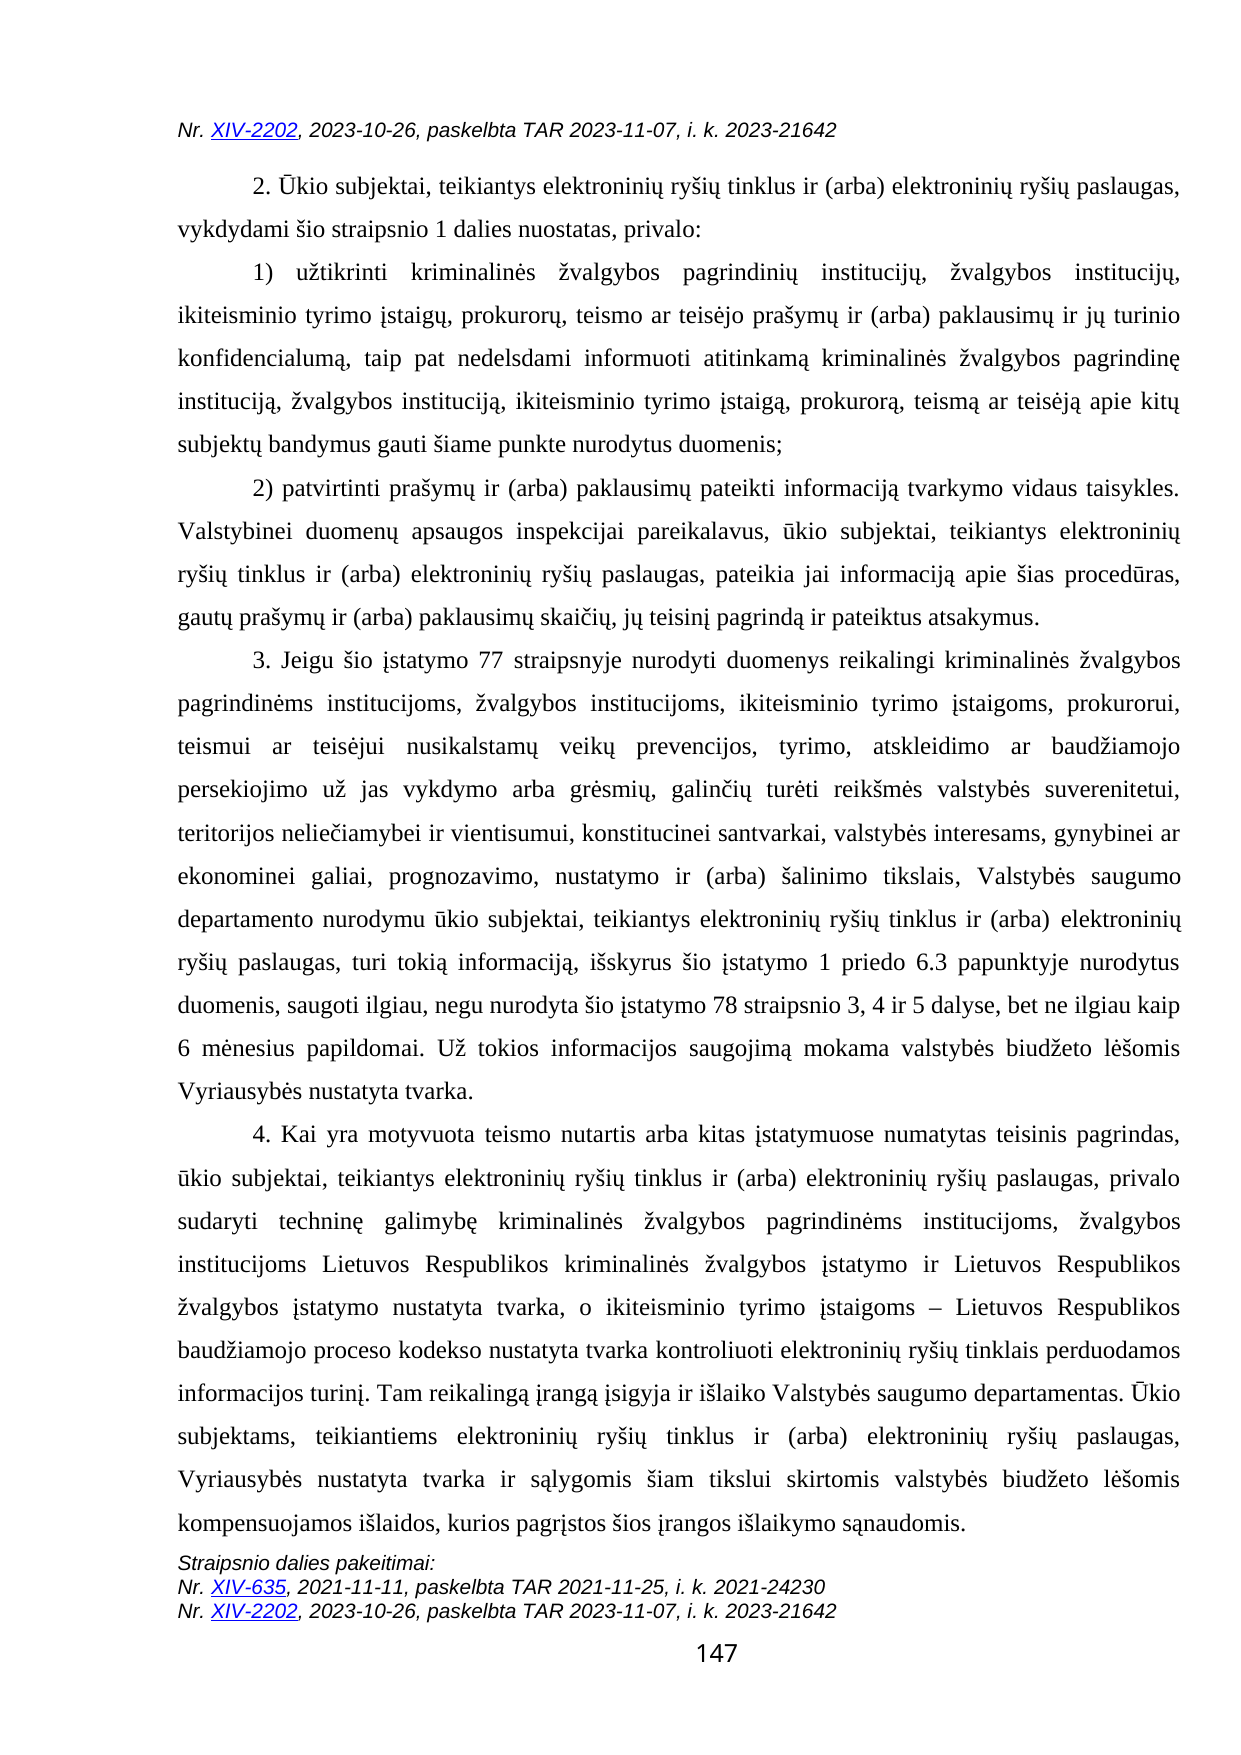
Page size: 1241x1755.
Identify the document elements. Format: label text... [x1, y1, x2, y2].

text Nr. XIV-635, 2021-11-11, paskelbta TAR 2021-11-25, i. k. 2021-24230 [177, 1575, 1181, 1599]
text 3. Jeigu šio įstatymo 77 straipsnyje nurodyti duomenys reikalingi kriminalinės žvalgybos pagrindinėms institucijoms, žvalgybos institucijoms, ikiteisminio tyrimo įstaigoms, prokurorui, teismui ar teisėjui nusikalstamų veikų prevencijos, tyrimo, atskleidimo ar baudžiamojo persekiojimo už jas vykdymo arba grėsmių, galinčių turėti reikšmės valstybės suverenitetui, teritorijos neliečiamybei ir vientisumui, konstitucinei santvarkai, valstybės interesams, gynybinei ar ekonominei galiai, prognozavimo, nustatymo ir (arba) šalinimo tikslais, Valstybės saugumo departamento nurodymu ūkio subjektai, teikiantys elektroninių ryšių tinklus ir (arba) elektroninių ryšių paslaugas, turi tokią informaciją, išskyrus šio įstatymo 1 priedo 6.3 papunktyje nurodytus duomenis, saugoti ilgiau, negu nurodyta šio įstatymo 78 straipsnio 3, 4 ir 5 dalyse, bet ne ilgiau kaip 6 mėnesius papildomai. Už tokios informacijos saugojimą mokama valstybės biudžeto lėšomis Vyriausybės nustatyta tvarka. [177, 645, 1181, 1105]
text 4. Kai yra motyvuota teismo nutartis arba kitas įstatymuose numatytas teisinis pagrindas, ūkio subjektai, teikiantys elektroninių ryšių tinklus ir (arba) elektroninių ryšių paslaugas, privalo sudaryti techninę galimybę kriminalinės žvalgybos pagrindinėms institucijoms, žvalgybos institucijoms Lietuvos Respublikos kriminalinės žvalgybos įstatymo ir Lietuvos Respublikos žvalgybos įstatymo nustatyta tvarka, o ikiteisminio tyrimo įstaigoms – Lietuvos Respublikos baudžiamojo proceso kodekso nustatyta tvarka kontroliuoti elektroninių ryšių tinklais perduodamos informacijos turinį. Tam reikalingą įrangą įsigyja ir išlaiko Valstybės saugumo departamentas. Ūkio subjektams, teikiantiems elektroninių ryšių tinklus ir (arba) elektroninių ryšių paslaugas, Vyriausybės nustatyta tvarka ir sąlygomis šiam tikslui skirtomis valstybės biudžeto lėšomis kompensuojamos išlaidos, kurios pagrįstos šios įrangos išlaikymo sąnaudomis. [177, 1119, 1181, 1536]
text Nr. XIV-2202, 2023-10-26, paskelbta TAR 2023-11-07, i. k. 2023-21642 [177, 118, 1181, 142]
text 2) patvirtinti prašymų ir (arba) paklausimų pateikti informaciją tvarkymo vidaus taisykles. Valstybinei duomenų apsaugos inspekcijai pareikalavus, ūkio subjektai, teikiantys elektroninių ryšių tinklus ir (arba) elektroninių ryšių paslaugas, pateikia jai informaciją apie šias procedūras, gautų prašymų ir (arba) paklausimų skaičių, jų teisinį pagrindą ir pateiktus atsakymus. [177, 473, 1181, 631]
text Straipsnio dalies pakeitimai: [177, 1551, 1181, 1575]
text Nr. XIV-2202, 2023-10-26, paskelbta TAR 2023-11-07, i. k. 2023-21642 [177, 1599, 1181, 1623]
text 2. Ūkio subjektai, teikiantys elektroninių ryšių tinklus ir (arba) elektroninių ryšių paslaugas, vykdydami šio straipsnio 1 dalies nuostatas, privalo: [177, 171, 1181, 243]
text 1) užtikrinti kriminalinės žvalgybos pagrindinių institucijų, žvalgybos institucijų, ikiteisminio tyrimo įstaigų, prokurorų, teismo ar teisėjo prašymų ir (arba) paklausimų ir jų turinio konfidencialumą, taip pat nedelsdami informuoti atitinkamą kriminalinės žvalgybos pagrindinę instituciją, žvalgybos instituciją, ikiteisminio tyrimo įstaigą, prokurorą, teismą ar teisėją apie kitų subjektų bandymus gauti šiame punkte nurodytus duomenis; [177, 257, 1181, 458]
